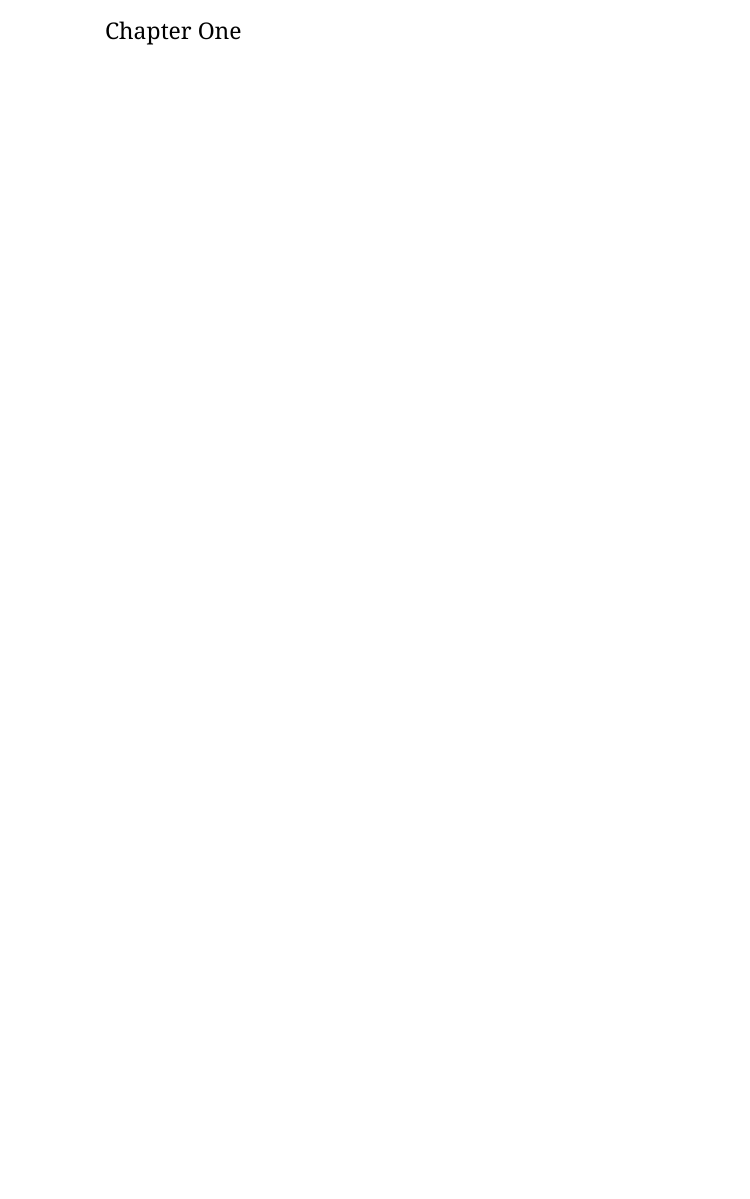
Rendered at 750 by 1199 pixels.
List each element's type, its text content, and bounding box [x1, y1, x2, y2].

text Chapter One [105, 15, 645, 46]
